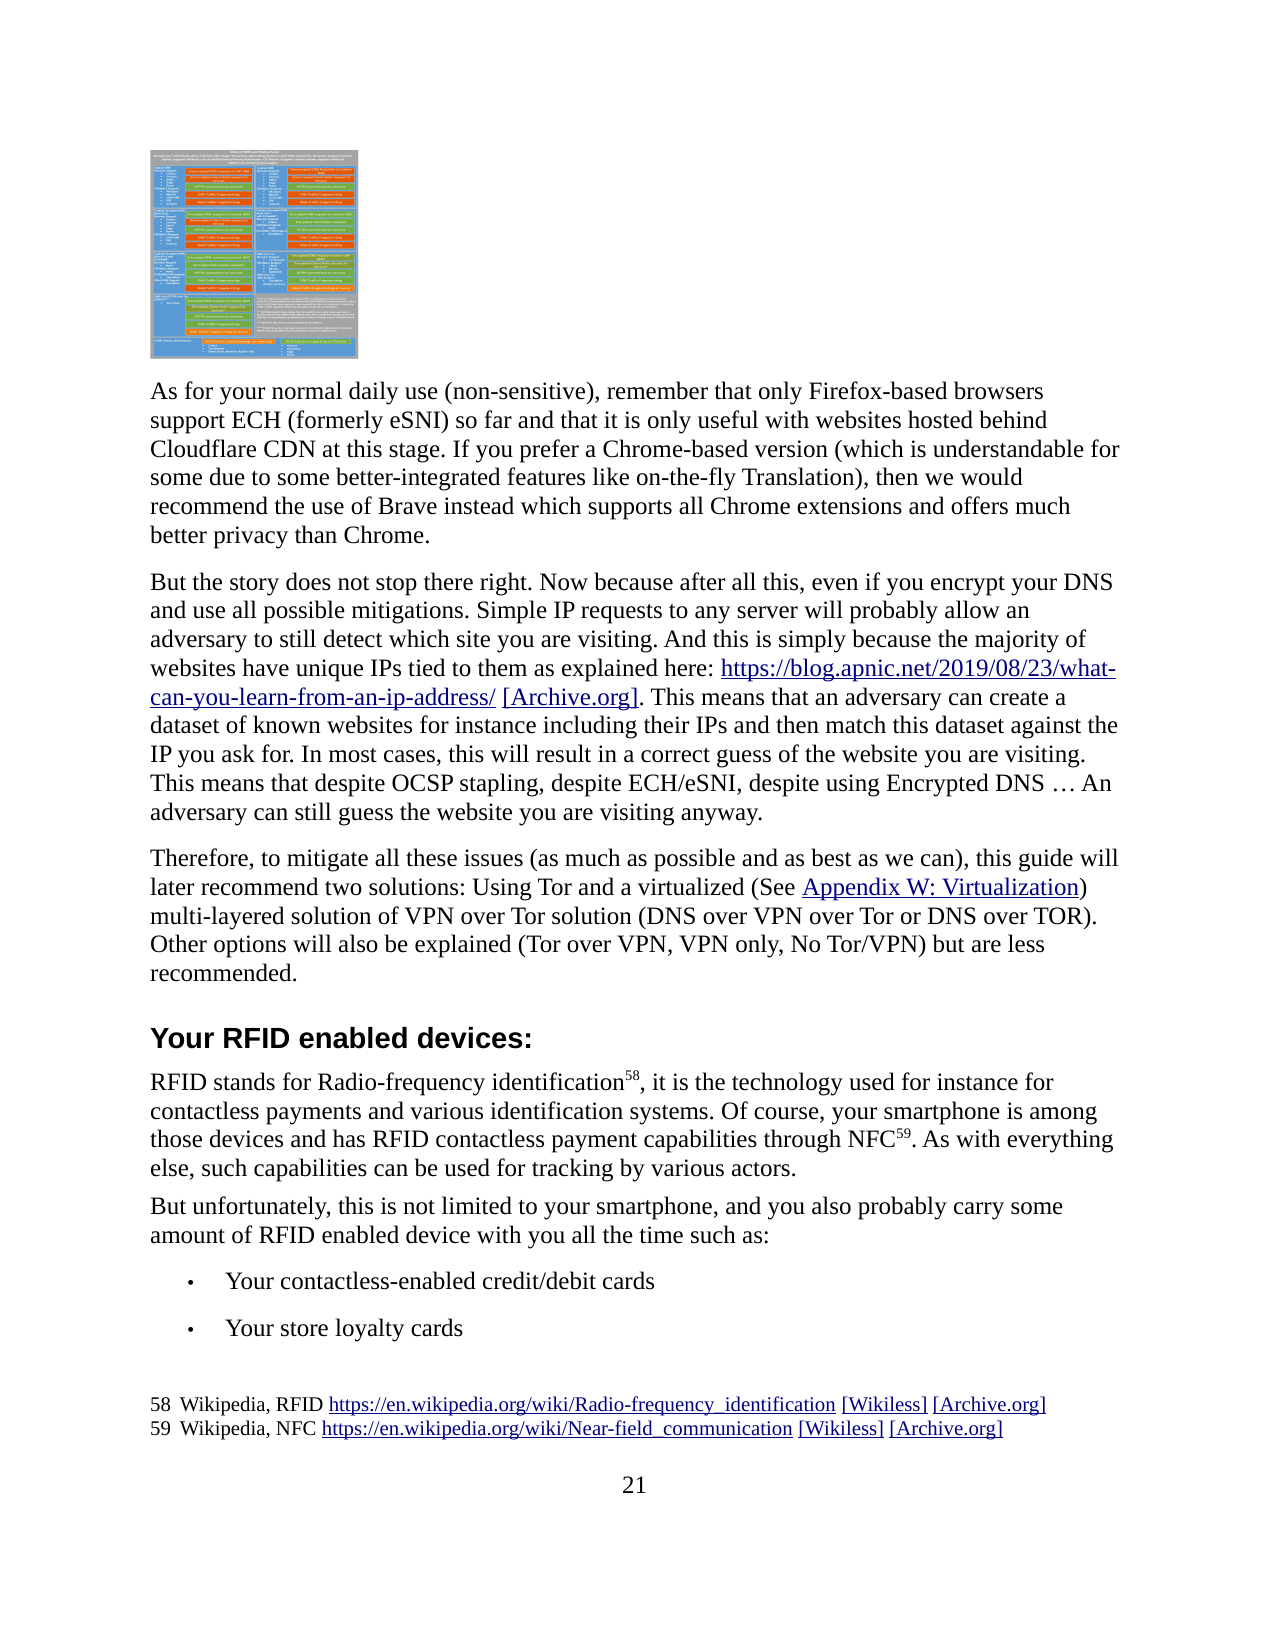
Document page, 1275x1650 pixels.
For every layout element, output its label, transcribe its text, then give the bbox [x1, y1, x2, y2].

picture [150, 150, 359, 359]
text As for your normal daily use (non-sensitive), remember that only Firefox-based browsers support ECH (formerly eSNI) so far and that it is only useful with websites hosted behind Cloudflare CDN at this stage. If you prefer a Chrome-based version (which is understandable for some due to some better-integrated features like on-the-fly Translation), then we would recommend the use of Brave instead which supports all Chrome extensions and offers much better privacy than Chrome. [150, 376, 1125, 549]
list Your store loyalty cards [187, 1313, 1125, 1342]
subtitle Your RFID enabled devices: [150, 1021, 1125, 1054]
text Wikipedia, NFC https://en.wikipedia.org/wiki/Near-field_communication [Wikiless] [Archive.org] [150, 1416, 1125, 1440]
text But unfortunately, this is not limited to your smartphone, and you also probably carry some amount of RFID enabled device with you all the time such as: [150, 1191, 1125, 1248]
list Your contactless-enabled credit/debit cards [187, 1266, 1125, 1295]
text RFID stands for Radio-frequency identification, it is the technology used for instance for contactless payments and various identification systems. Of course, your smartphone is among those devices and has RFID contactless payment capabilities through NFC. As with everything else, such capabilities can be used for tracking by various actors. [150, 1067, 1125, 1182]
text Therefore, to mitigate all these issues (as much as possible and as best as we can), this guide will later recommend two solutions: Using Tor and a virtualized (See Appendix W: Virtualization) multi-layered solution of VPN over Tor solution (DNS over VPN over Tor or DNS over TOR). Other options will also be explained (Tor over VPN, VPN only, No Tor/VPN) but are less recommended. [150, 843, 1125, 987]
text Wikipedia, RFID https://en.wikipedia.org/wiki/Radio-frequency_identification [Wikiless] [Archive.org] [150, 1392, 1125, 1416]
text But the story does not stop there right. Now because after all this, even if you encrypt your DNS and use all possible mitigations. Simple IP requests to any server will probably allow an adversary to still detect which site you are visiting. And this is simply because the majority of websites have unique IPs tied to them as explained here: https://blog.apnic.net/2019/08/23/what-can-you-learn-from-an-ip-address/ [Archive.org]. This means that an adversary can create a dataset of known websites for instance including their IPs and then match this dataset against the IP you ask for. In most cases, this will result in a correct guess of the website you are visiting. This means that despite OCSP stapling, despite ECH/eSNI, despite using Encrypted DNS … An adversary can still guess the website you are visiting anyway. [150, 567, 1125, 825]
